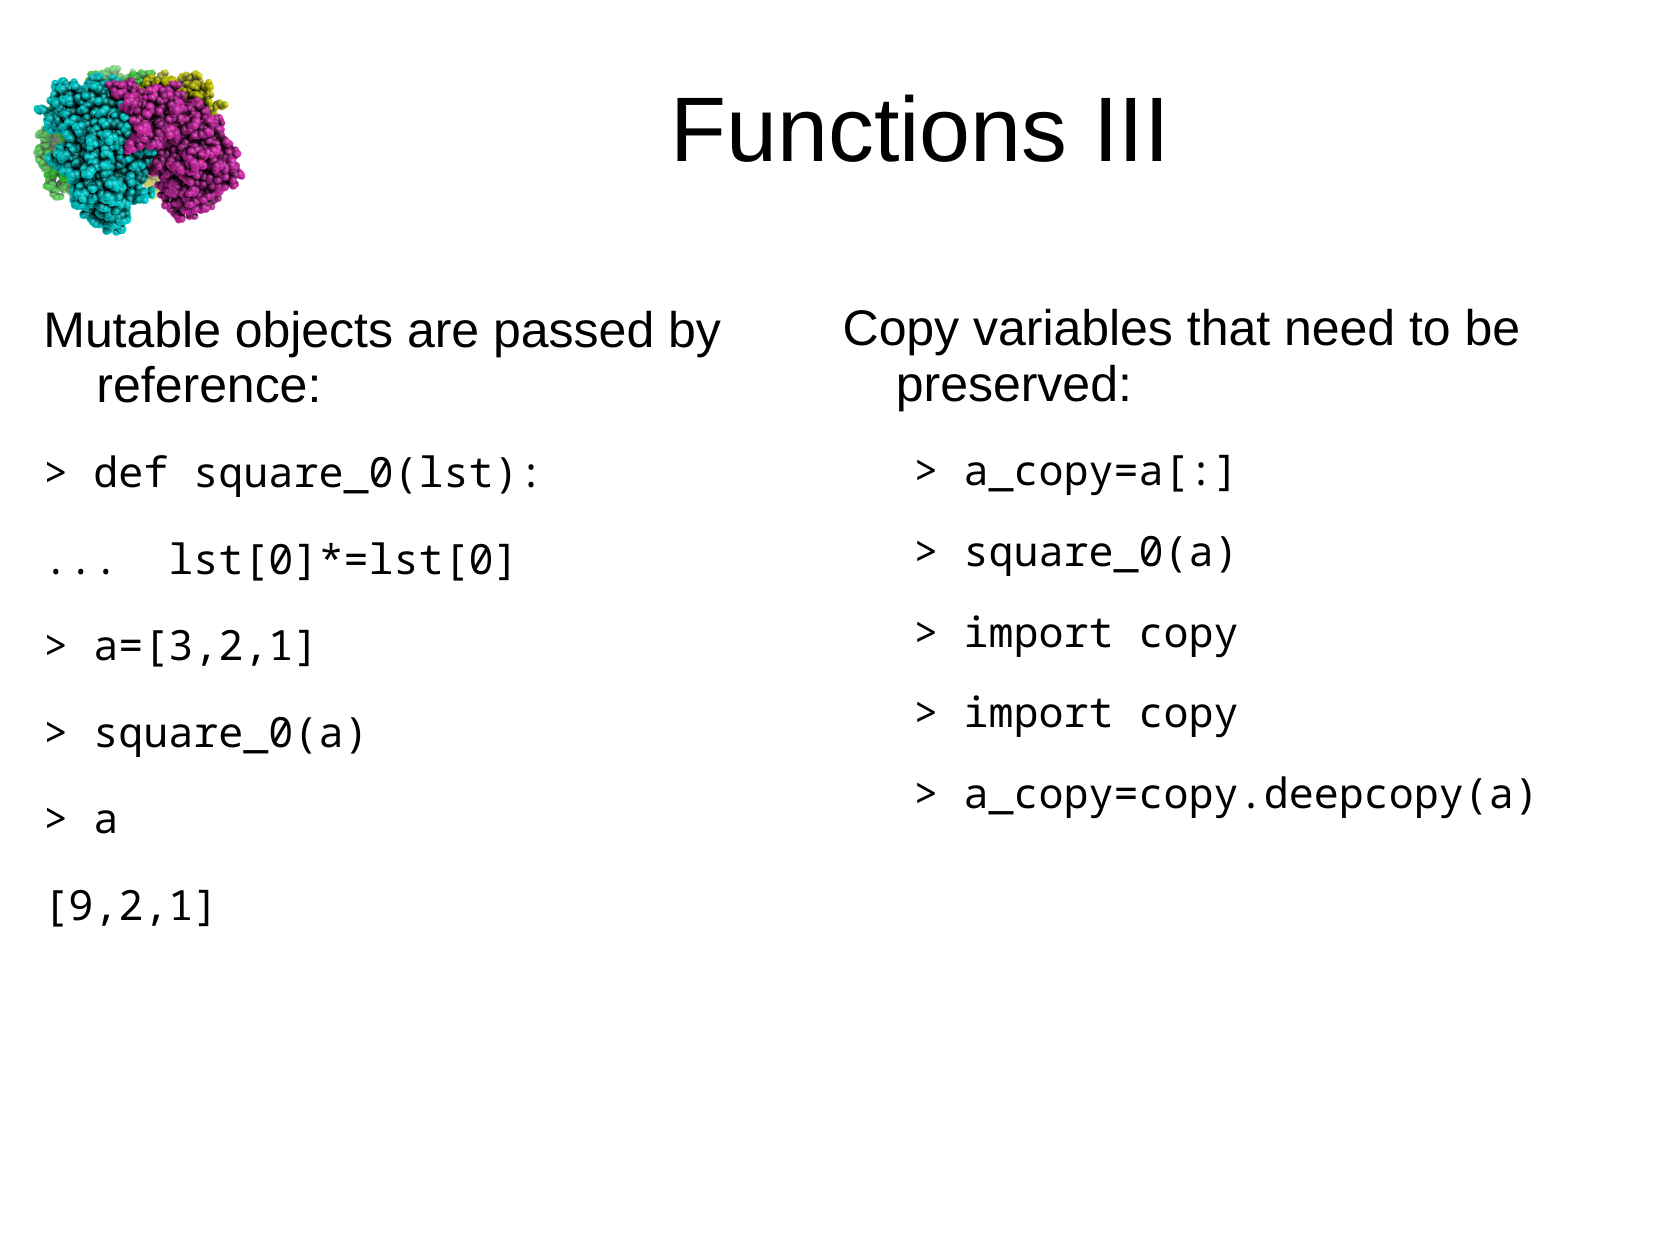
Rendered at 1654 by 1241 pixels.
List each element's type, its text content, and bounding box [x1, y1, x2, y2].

picture [27, 59, 253, 240]
title Functions III [270, 25, 1571, 233]
list Copy variables that need to be preserved: > a_copy=a[:] > square_0(a) > import copy > import copy > a_copy=copy.deepcopy(a) [825, 300, 1613, 1104]
list Mutable objects are passed by reference: > def square_0(lst): ... lst[0]*=lst[0] > a=[3,2,1] > square_0(a) > a [9,2,1] [25, 302, 814, 1106]
